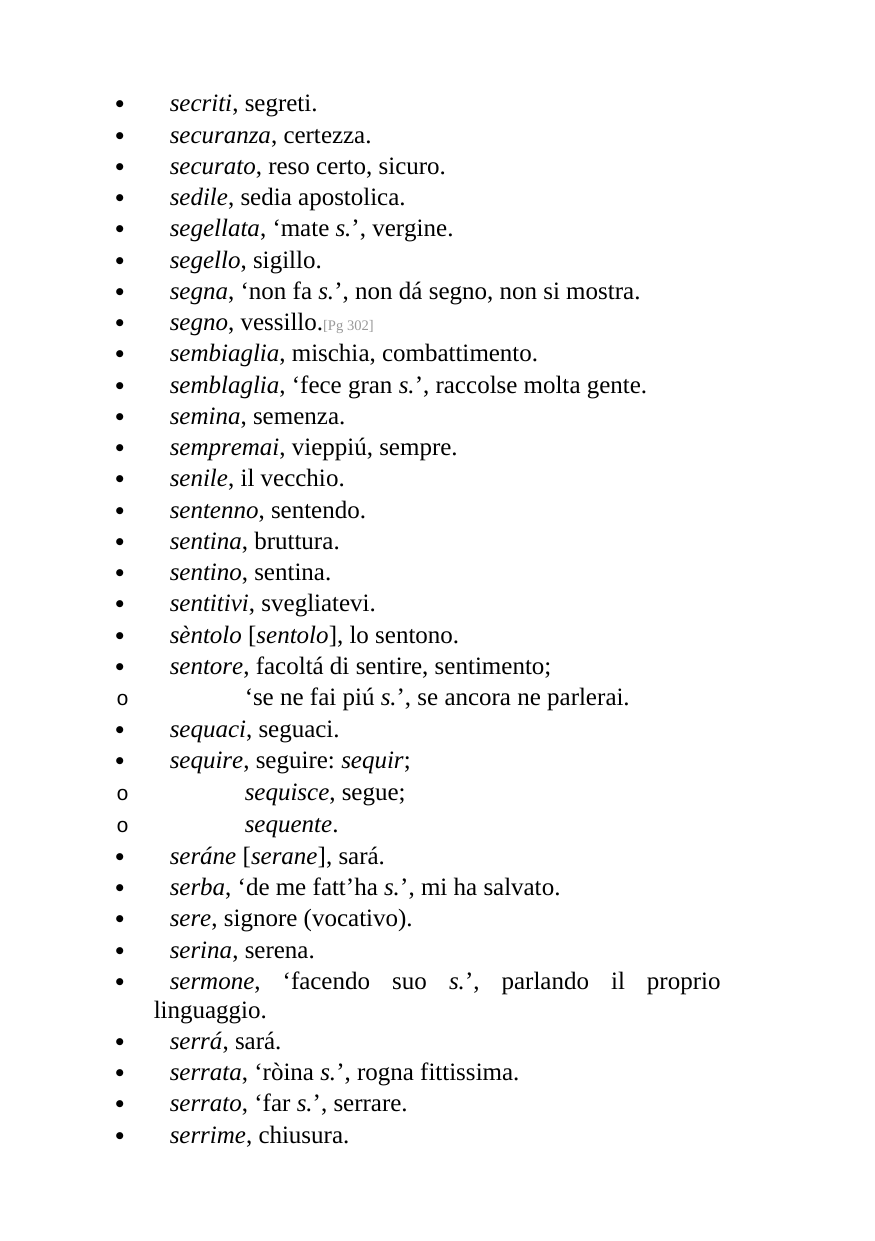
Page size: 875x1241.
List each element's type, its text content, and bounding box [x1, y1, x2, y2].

list sequaci, seguaci. [116, 714, 721, 743]
list sentenno, sentendo. [116, 495, 721, 523]
list segno, vessillo.[Pg 302] [116, 307, 721, 336]
list ‘se ne fai piú s.’, se ancora ne parlerai. [116, 682, 721, 712]
list sentore, facoltá di sentire, sentimento; [116, 651, 721, 680]
list sentino, sentina. [116, 557, 721, 586]
list secriti, segreti. [116, 88, 721, 117]
list segello, sigillo. [116, 245, 721, 273]
list sequisce, segue; [116, 777, 721, 806]
list semblaglia, ‘fece gran s.’, raccolse molta gente. [116, 370, 721, 398]
list sembiaglia, mischia, combattimento. [116, 338, 721, 367]
list securato, reso certo, sicuro. [116, 151, 721, 180]
list sermone, ‘facendo suo s.’, parlando il proprio linguaggio. [116, 966, 721, 1023]
list serrá, sará. [116, 1026, 721, 1055]
list serrata, ‘ròina s.’, rogna fittissima. [116, 1057, 721, 1086]
list semina, semenza. [116, 401, 721, 430]
list serina, serena. [116, 935, 721, 963]
list sempremai, vieppiú, sempre. [116, 432, 721, 461]
list sequente. [116, 809, 721, 838]
list sere, signore (vocativo). [116, 903, 721, 932]
list serrato, ‘far s.’, serrare. [116, 1088, 721, 1117]
list sedile, sedia apostolica. [116, 182, 721, 211]
list seráne [serane], sará. [116, 841, 721, 870]
list securanza, certezza. [116, 120, 721, 148]
list sentitivi, svegliatevi. [116, 588, 721, 617]
list serrime, chiusura. [116, 1120, 721, 1148]
list sèntolo [sentolo], lo sentono. [116, 620, 721, 648]
list serba, ‘de me fatt’ha s.’, mi ha salvato. [116, 872, 721, 901]
list senile, il vecchio. [116, 463, 721, 492]
list sentina, bruttura. [116, 526, 721, 555]
list sequire, seguire: sequir; [116, 746, 721, 774]
list segna, ‘non fa s.’, non dá segno, non si mostra. [116, 276, 721, 305]
list segellata, ‘mate s.’, vergine. [116, 213, 721, 242]
